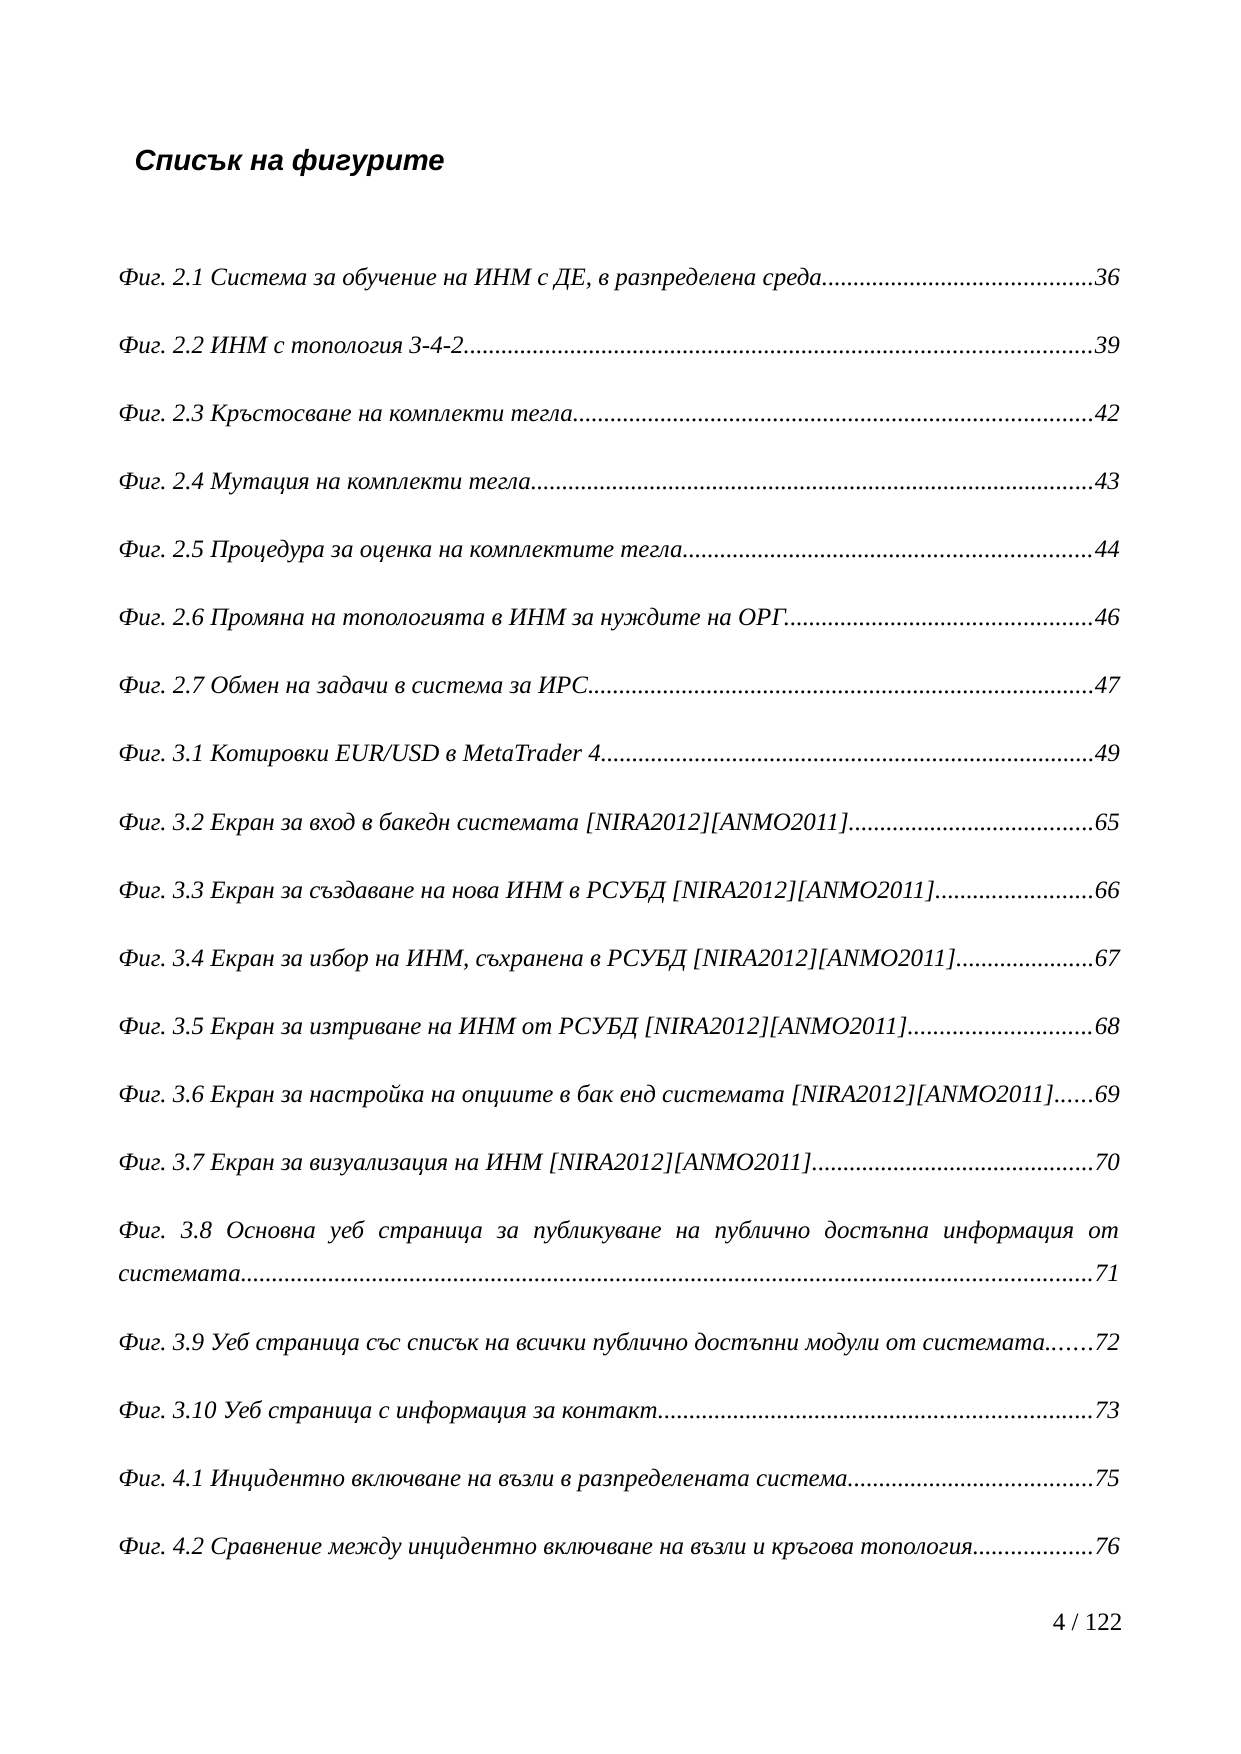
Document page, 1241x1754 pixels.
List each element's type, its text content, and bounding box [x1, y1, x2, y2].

text Фиг. 2.5 Процедура за оценка на комплектите тегла. 44 [118, 534, 1122, 563]
text Фиг. 3.1 Котировки EUR/USD в MetaTrader 4. 49 [118, 738, 1122, 767]
text Фиг. 2.4 Мутация на комплекти тегла. 43 [118, 466, 1122, 495]
text Фиг. 3.3 Екран за създаване на нова ИНМ в РСУБД [NIRA2012][ANMO2011]. 66 [118, 875, 1122, 903]
text Фиг. 3.6 Екран за настройка на опциите в бак енд системата [NIRA2012][ANMO2011]. 69 [118, 1079, 1122, 1108]
text Фиг. 4.1 Инцидентно включване на възли в разпределената система. 75 [118, 1463, 1122, 1492]
text Фиг. 3.4 Екран за избор на ИНМ, съхранена в РСУБД [NIRA2012][ANMO2011]. 67 [118, 943, 1122, 972]
text Фиг. 3.5 Екран за изтриване на ИНМ от РСУБД [NIRA2012][ANMO2011]. 68 [118, 1011, 1122, 1040]
text Фиг. 3.2 Екран за вход в бакедн системата [NIRA2012][ANMO2011]. 65 [118, 807, 1122, 835]
text Фиг. 2.2 ИНМ с топология 3-4-2. 39 [118, 330, 1122, 358]
subtitle Списък на фигурите [118, 143, 1122, 177]
text Фиг. 2.1 Система за обучение на ИНМ с ДЕ, в разпределена среда. 36 [118, 262, 1122, 290]
text Фиг. 2.3 Кръстосване на комплекти тегла. 42 [118, 398, 1122, 427]
text Фиг. 3.9 Уеб страница със списък на всички публично достъпни модули от системата. 72 [118, 1327, 1122, 1355]
text Фиг. 3.8 Основна уеб страница за публикуване на публично достъпна информация от системата. 71 [118, 1215, 1122, 1287]
text Фиг. 4.2 Сравнение между инцидентно включване на възли и кръгова топология. 76 [118, 1531, 1122, 1560]
text Фиг. 2.7 Обмен на задачи в система за ИРС. 47 [118, 670, 1122, 699]
text Фиг. 3.10 Уеб страница с информация за контакт. 73 [118, 1395, 1122, 1423]
text Фиг. 2.6 Промяна на топологията в ИНМ за нуждите на ОРГ. 46 [118, 602, 1122, 631]
text Фиг. 3.7 Екран за визуализация на ИНМ [NIRA2012][ANMO2011]. 70 [118, 1147, 1122, 1176]
